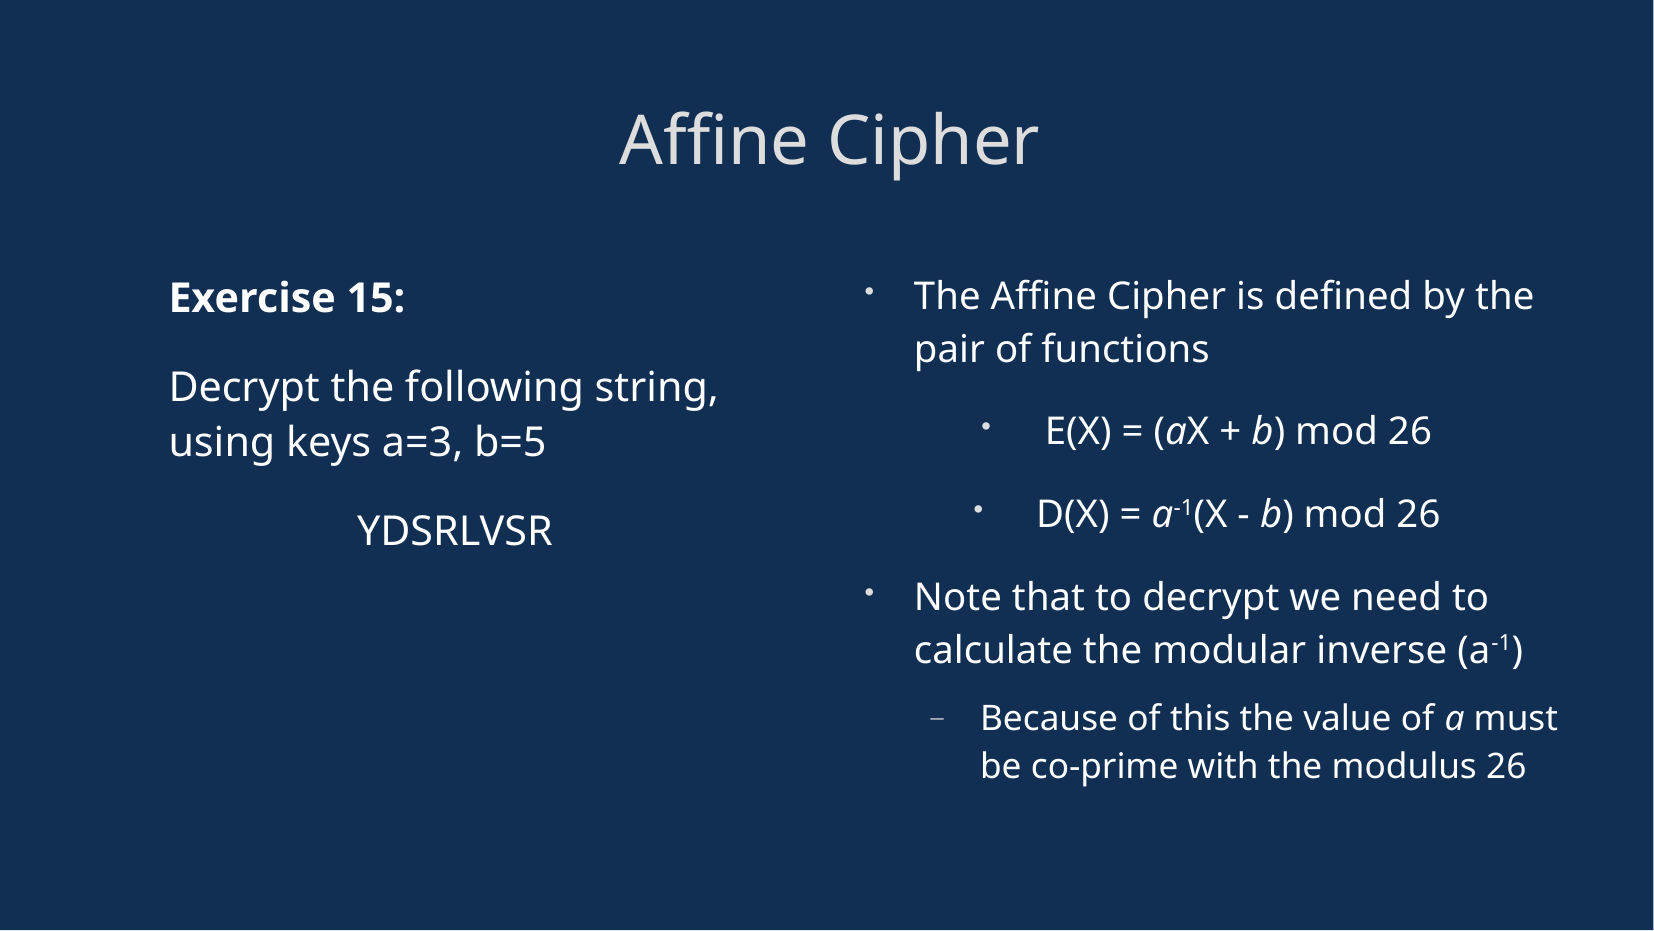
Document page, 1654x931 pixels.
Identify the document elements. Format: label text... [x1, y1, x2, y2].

title Affine Cipher [97, 56, 1563, 220]
list Exercise 15: Decrypt the following string, using keys a=3, b=5 YDSRLVSR [97, 268, 813, 806]
list The Affine Cipher is defined by the pair of functions E(X) = (aX + b) mod 26 D(X) = a-1(X - b) mod 26 Note that to decrypt we need to calculate the modular inverse (a-1) Because of this the value of a must be co-prime with the modulus 26 [848, 268, 1563, 806]
